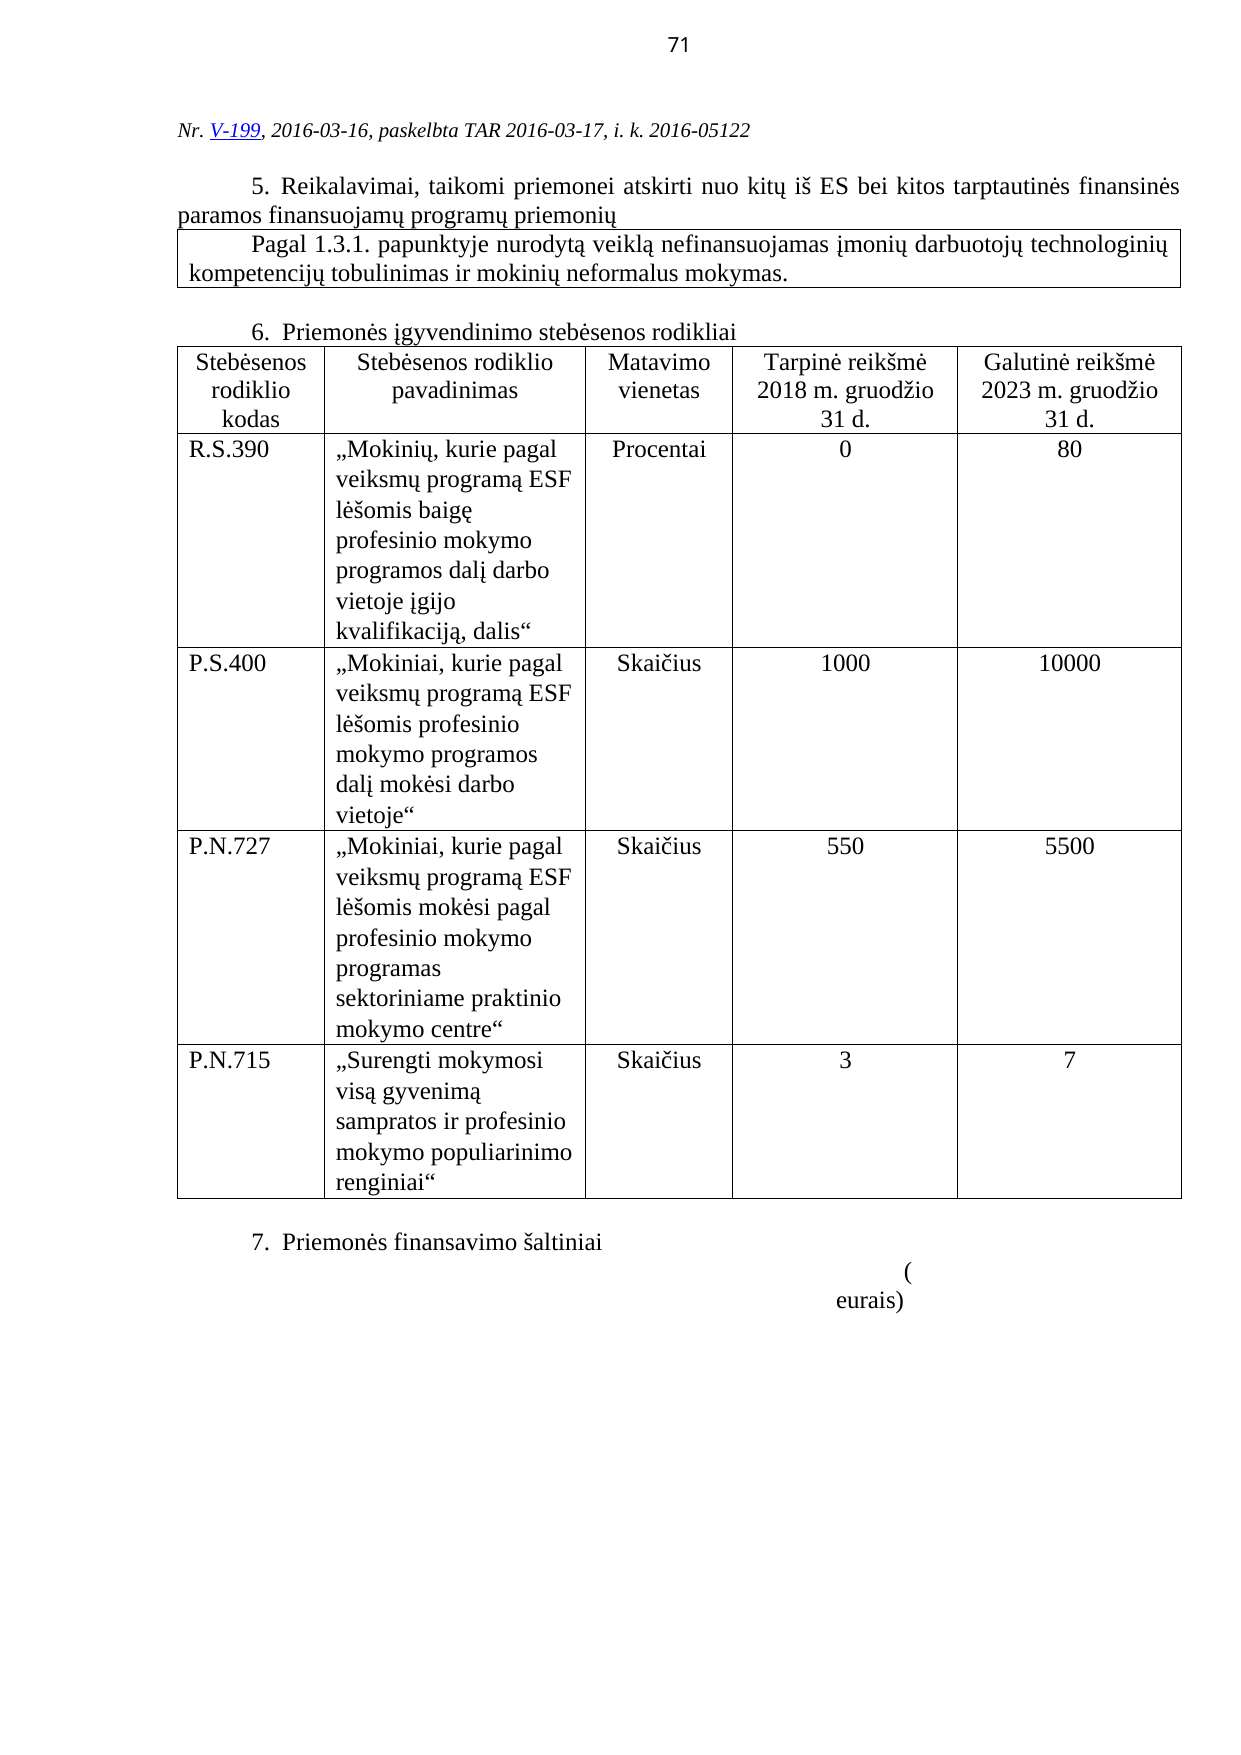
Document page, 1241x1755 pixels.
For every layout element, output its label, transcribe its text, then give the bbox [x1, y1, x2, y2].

table_header Tarpinė reikšmė 2018 m. gruodžio 31 d. [733, 347, 957, 433]
table_cell 3 [733, 1045, 957, 1197]
table_cell 80 [958, 434, 1181, 647]
table_cell P.N.715 [178, 1045, 324, 1197]
table_cell P.N.727 [178, 831, 324, 1044]
text Nr. V-199, 2016-03-16, paskelbta TAR 2016-03-17, i. k. 2016-05122 [177, 118, 1181, 142]
table_cell Skaičius [586, 648, 732, 830]
table_cell 7 [958, 1045, 1181, 1197]
table_cell Skaičius [586, 1045, 732, 1197]
table_cell Skaičius [586, 831, 732, 1044]
table_header Matavimo vienetas [586, 347, 732, 433]
table_cell „Mokiniai, kurie pagal veiksmų programą ESF lėšomis profesinio mokymo programos dalį mokėsi darbo vietoje“ [325, 648, 585, 830]
table_cell „Mokiniai, kurie pagal veiksmų programą ESF lėšomis mokėsi pagal profesinio mokymo programas sektoriniame praktinio mokymo centre“ [325, 831, 585, 1044]
table_header Stebėsenos rodiklio kodas [178, 347, 324, 433]
table_header Galutinė reikšmė 2023 m. gruodžio 31 d. [958, 347, 1181, 433]
table_header Pagal 1.3.1. papunktyje nurodytą veiklą nefinansuojamas įmonių darbuotojų technologinių kompetencijų tobulinimas ir mokinių neformalus mokymas. [178, 230, 1180, 287]
table_cell 0 [733, 434, 957, 647]
table_cell Procentai [586, 434, 732, 647]
text 7. Priemonės finansavimo šaltiniai [251, 1227, 1181, 1256]
table_cell 550 [733, 831, 957, 1044]
table_cell P.S.400 [178, 648, 324, 830]
table_cell R.S.390 [178, 434, 324, 647]
text 6. Priemonės įgyvendinimo stebėsenos rodikliai [251, 317, 1181, 346]
text (eurais) [177, 1256, 904, 1313]
table_cell „Mokinių, kurie pagal veiksmų programą ESF lėšomis baigę profesinio mokymo programos dalį darbo vietoje įgijo kvalifikaciją, dalis“ [325, 434, 585, 647]
table_cell 10000 [958, 648, 1181, 830]
table_cell „Surengti mokymosi visą gyvenimą sampratos ir profesinio mokymo populiarinimo renginiai“ [325, 1045, 585, 1197]
table_cell 5500 [958, 831, 1181, 1044]
text 5. Reikalavimai, taikomi priemonei atskirti nuo kitų iš ES bei kitos tarptautinės finansinės paramos finansuojamų programų priemonių [177, 171, 1181, 228]
table_cell 1000 [733, 648, 957, 830]
table_header Stebėsenos rodiklio pavadinimas [325, 347, 585, 433]
